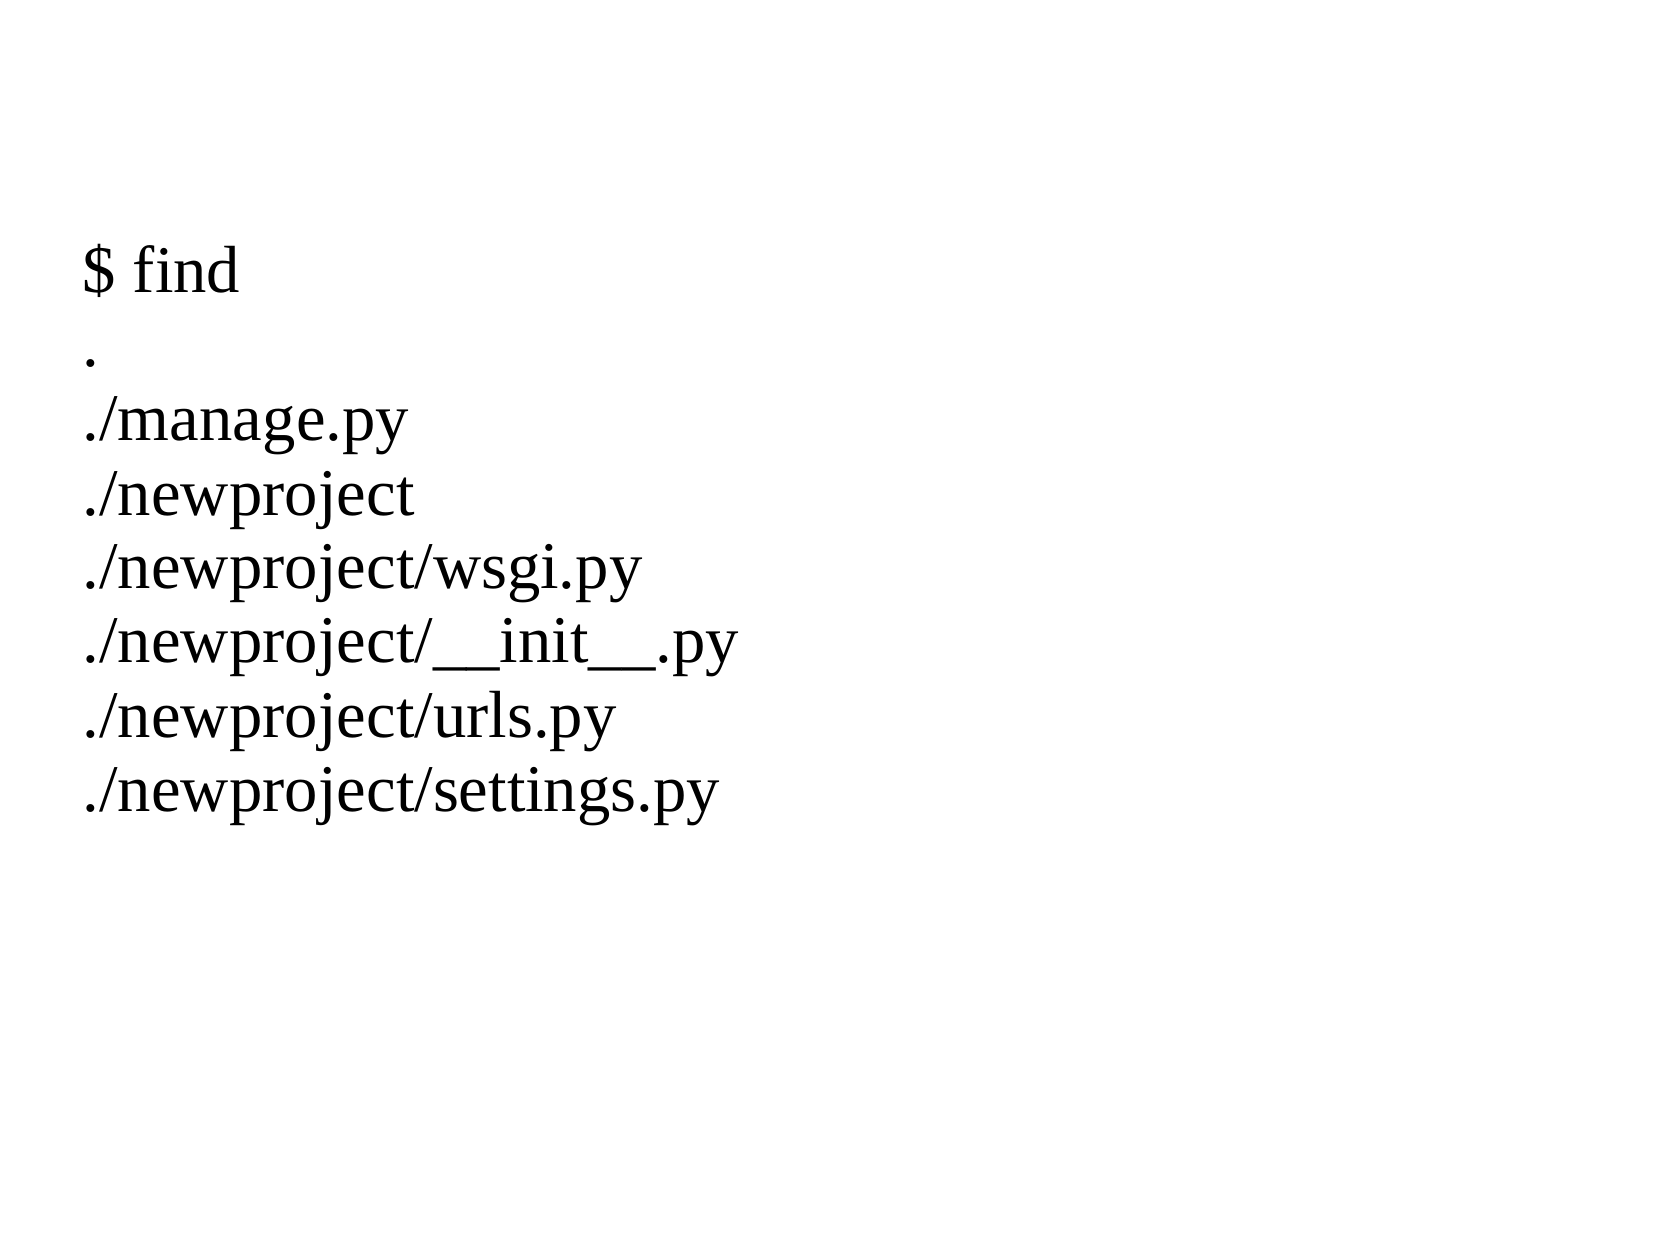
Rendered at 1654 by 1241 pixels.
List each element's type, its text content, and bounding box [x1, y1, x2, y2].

subtitle $ find . ./manage.py ./newproject ./newproject/wsgi.py ./newproject/__init__.py ./newproject/urls.py ./newproject/settings.py [82, 49, 1571, 1010]
